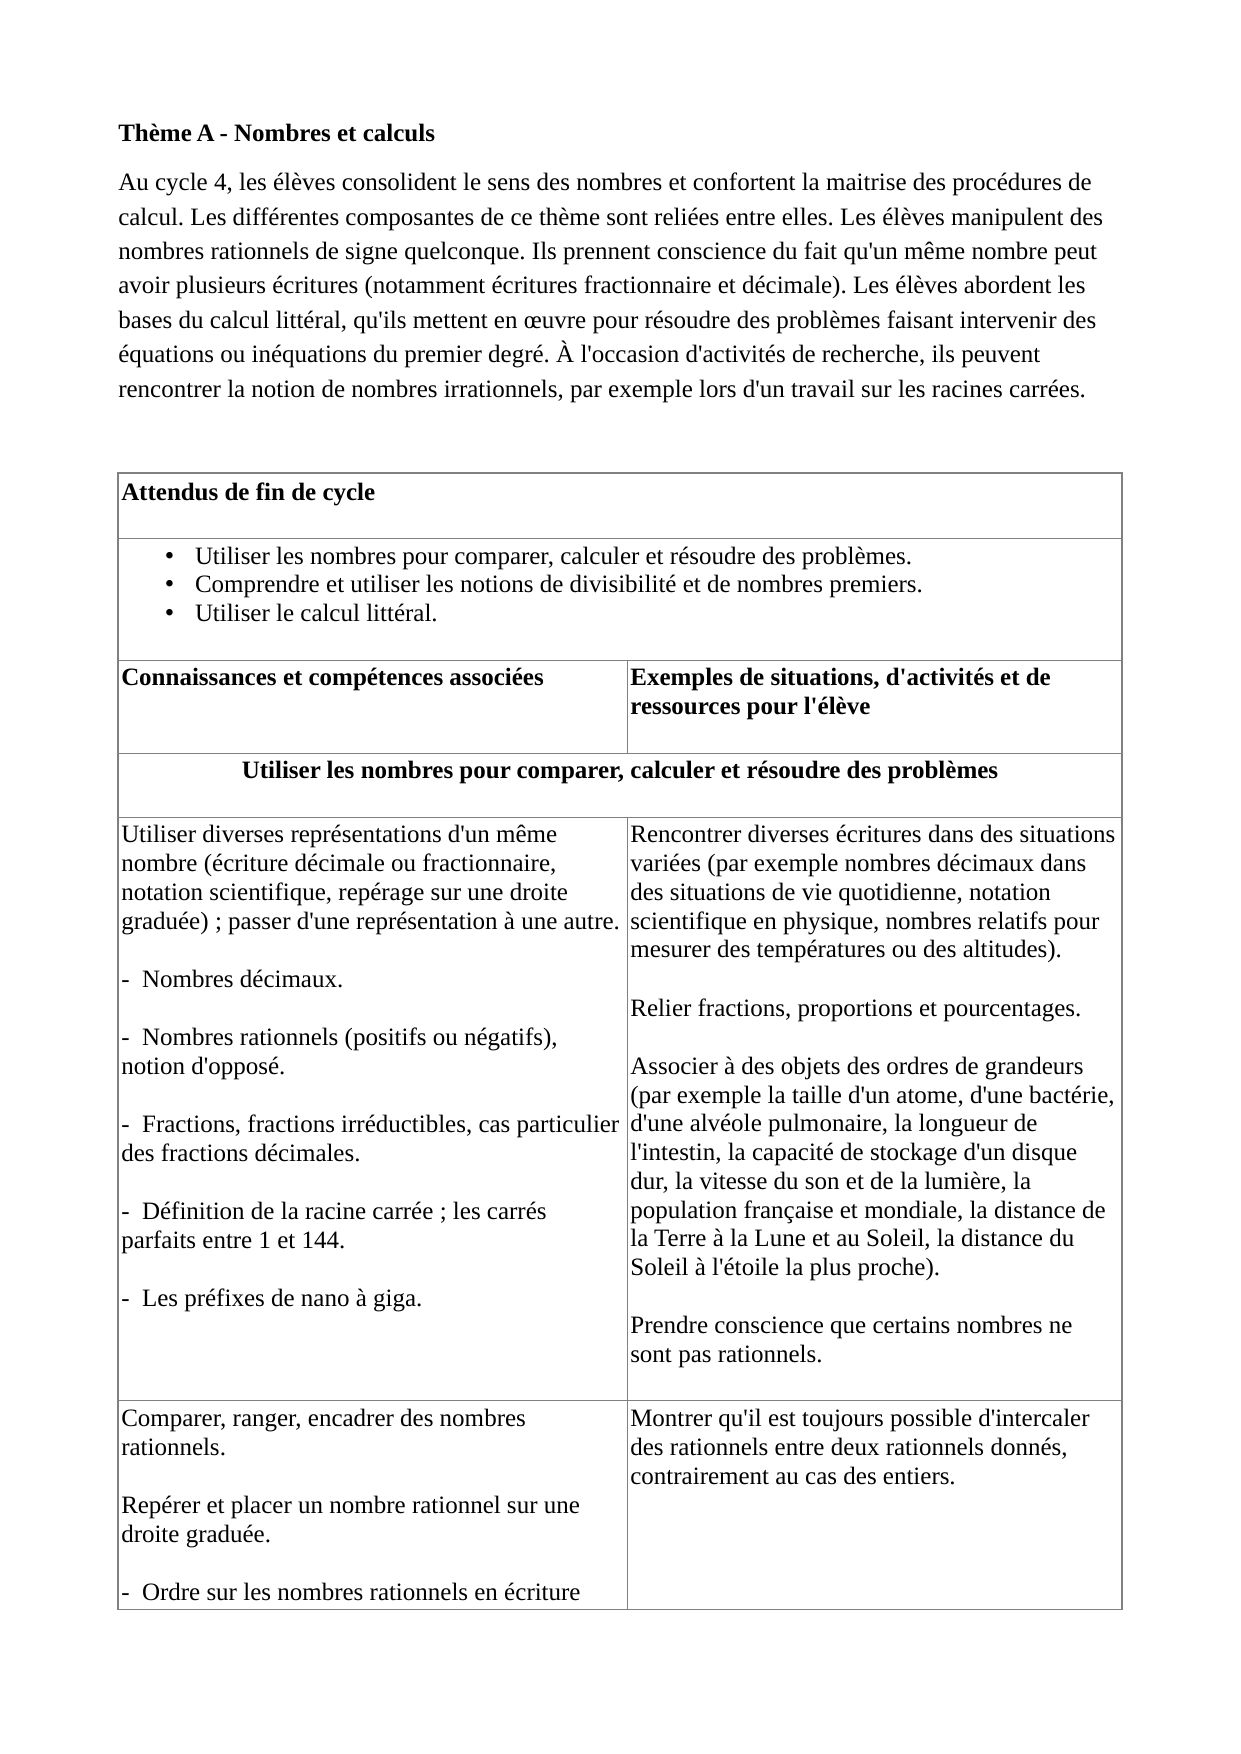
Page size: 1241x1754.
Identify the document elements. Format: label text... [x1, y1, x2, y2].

text Au cycle 4, les élèves consolident le sens des nombres et confortent la maitrise des procédures de calcul. Les différentes composantes de ce thème sont reliées entre elles. Les élèves manipulent des nombres rationnels de signe quelconque. Ils prennent conscience du fait qu'un même nombre peut avoir plusieurs écritures (notamment écritures fractionnaire et décimale). Les élèves abordent les bases du calcul littéral, qu'ils mettent en œuvre pour résoudre des problèmes faisant intervenir des équations ou inéquations du premier degré. À l'occasion d'activités de recherche, ils peuvent rencontrer la notion de nombres irrationnels, par exemple lors d'un travail sur les racines carrées. [118, 167, 1122, 403]
table_cell Comparer, ranger, encadrer des nombres rationnels. Repérer et placer un nombre rationnel sur une droite graduée. - Ordre sur les nombres rationnels en écriture [119, 1401, 627, 1609]
table_cell Connaissances et compétences associées [119, 661, 627, 752]
table_header Attendus de fin de cycle [119, 474, 1121, 538]
table_cell Utiliser diverses représentations d'un même nombre (écriture décimale ou fractionnaire, notation scientifique, repérage sur une droite graduée) ; passer d'une représentation à une autre. - Nombres décimaux. - Nombres rationnels (positifs ou négatifs), notion d'opposé. - Fractions, fractions irréductibles, cas particulier des fractions décimales. - Définition de la racine carrée ; les carrés parfaits entre 1 et 144. - Les préfixes de nano à giga. [119, 818, 627, 1400]
text Thème A - Nombres et calculs [118, 118, 1122, 147]
table_cell Montrer qu'il est toujours possible d'intercaler des rationnels entre deux rationnels donnés, contrairement au cas des entiers. [628, 1401, 1121, 1609]
table_cell Exemples de situations, d'activités et de ressources pour l'élève [628, 661, 1121, 752]
table_cell Rencontrer diverses écritures dans des situations variées (par exemple nombres décimaux dans des situations de vie quotidienne, notation scientifique en physique, nombres relatifs pour mesurer des températures ou des altitudes). Relier fractions, proportions et pourcentages. Associer à des objets des ordres de grandeurs (par exemple la taille d'un atome, d'une bactérie, d'une alvéole pulmonaire, la longueur de l'intestin, la capacité de stockage d'un disque dur, la vitesse du son et de la lumière, la population française et mondiale, la distance de la Terre à la Lune et au Soleil, la distance du Soleil à l'étoile la plus proche). Prendre conscience que certains nombres ne sont pas rationnels. [628, 818, 1121, 1400]
table_cell Utiliser les nombres pour comparer, calculer et résoudre des problèmes [119, 754, 1121, 817]
table_cell Utiliser les nombres pour comparer, calculer et résoudre des problèmes. Comprendre et utiliser les notions de divisibilité et de nombres premiers. Utiliser le calcul littéral. [119, 539, 1121, 659]
